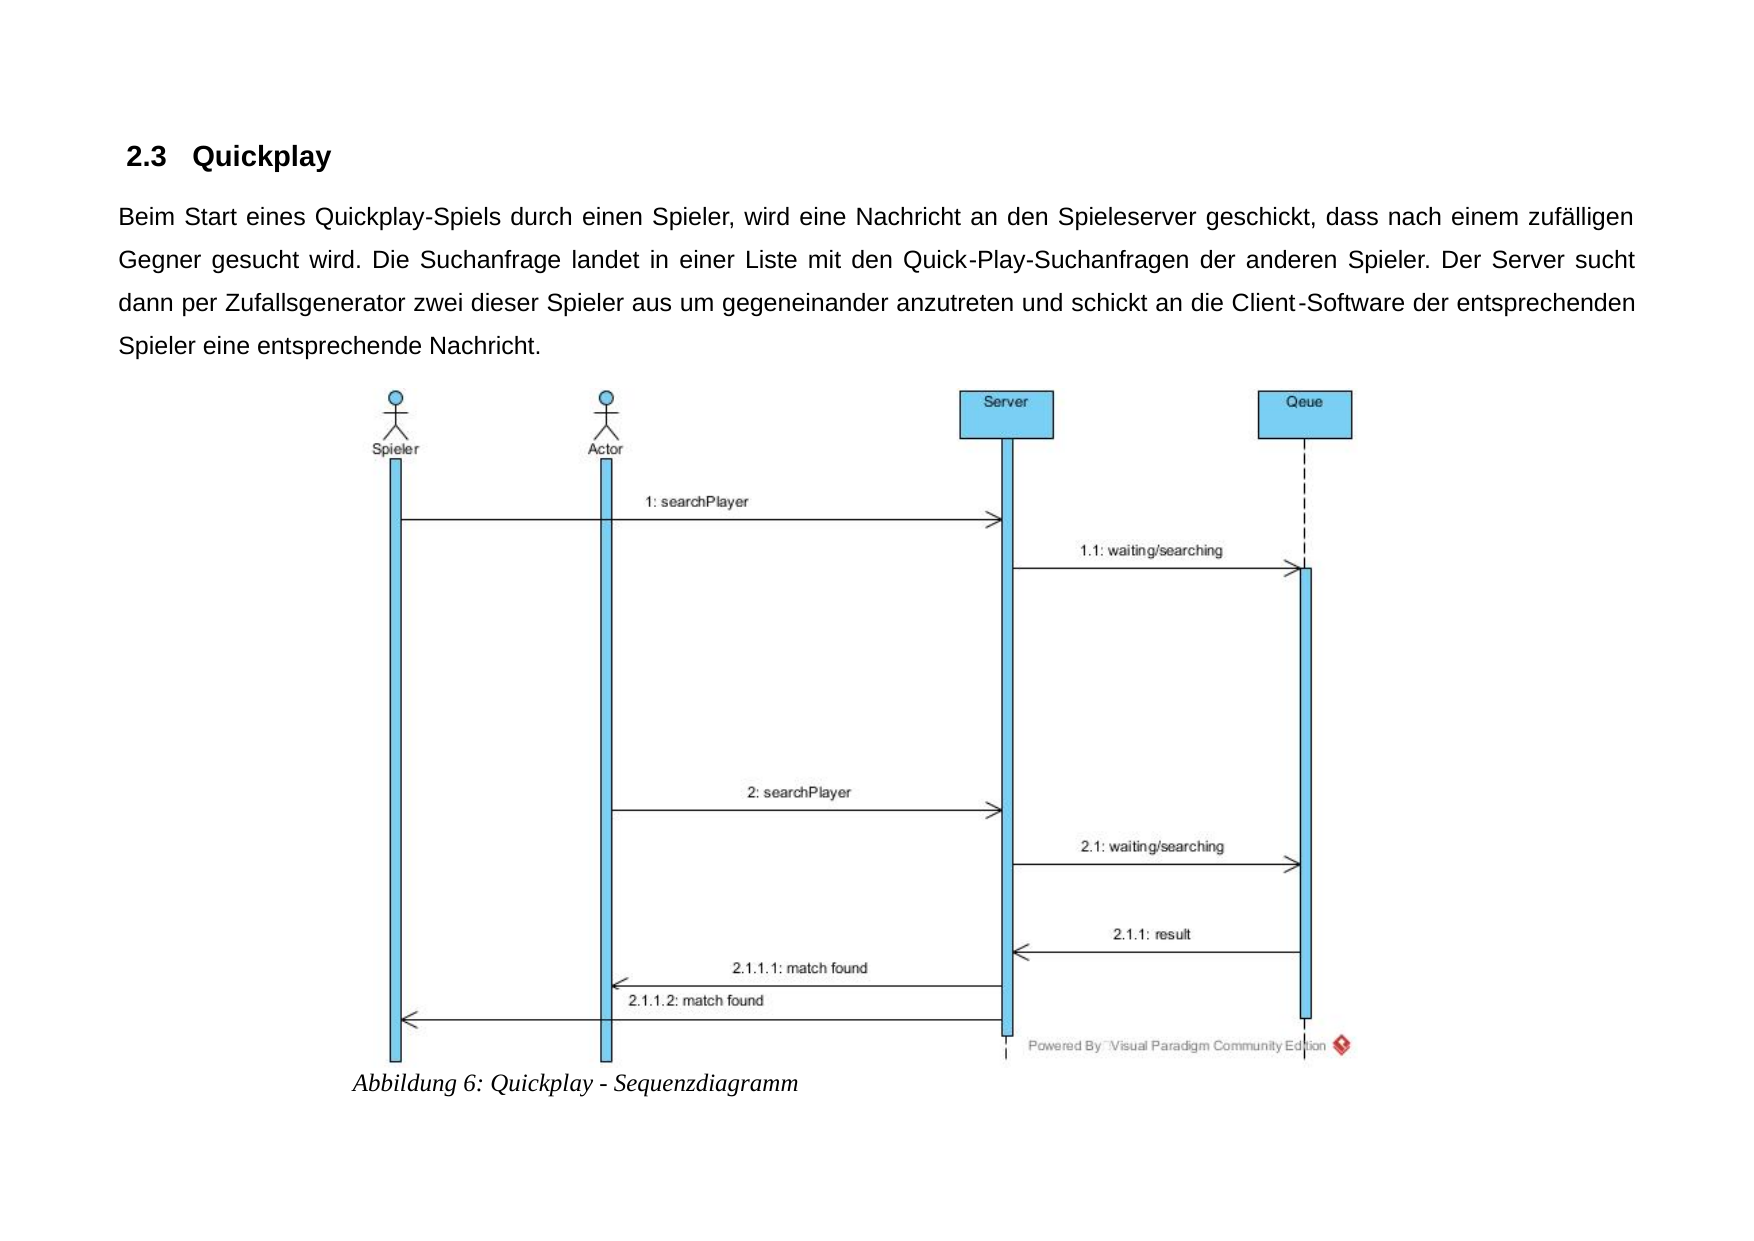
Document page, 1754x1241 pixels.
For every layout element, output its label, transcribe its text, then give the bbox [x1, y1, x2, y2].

text Abbildung 6: Quickplay - Sequenzdiagramm [353, 1068, 1358, 1097]
subtitle Quickplay [118, 139, 1636, 172]
picture [352, 388, 1358, 1068]
text Beim Start eines Quickplay‑Spiels durch einen Spieler, wird eine Nachricht an den Spieleserver geschickt, dass nach einem zufälligen Gegner gesucht wird. Die Suchanfrage landet in einer Liste mit den Quick‑Play‑Suchanfragen der anderen Spieler. Der Server sucht dann per Zufallsgenerator zwei dieser Spieler aus um gegeneinander anzutreten und schickt an die Client‑Software der entsprechenden Spieler eine entsprechende Nachricht. [118, 202, 1636, 360]
